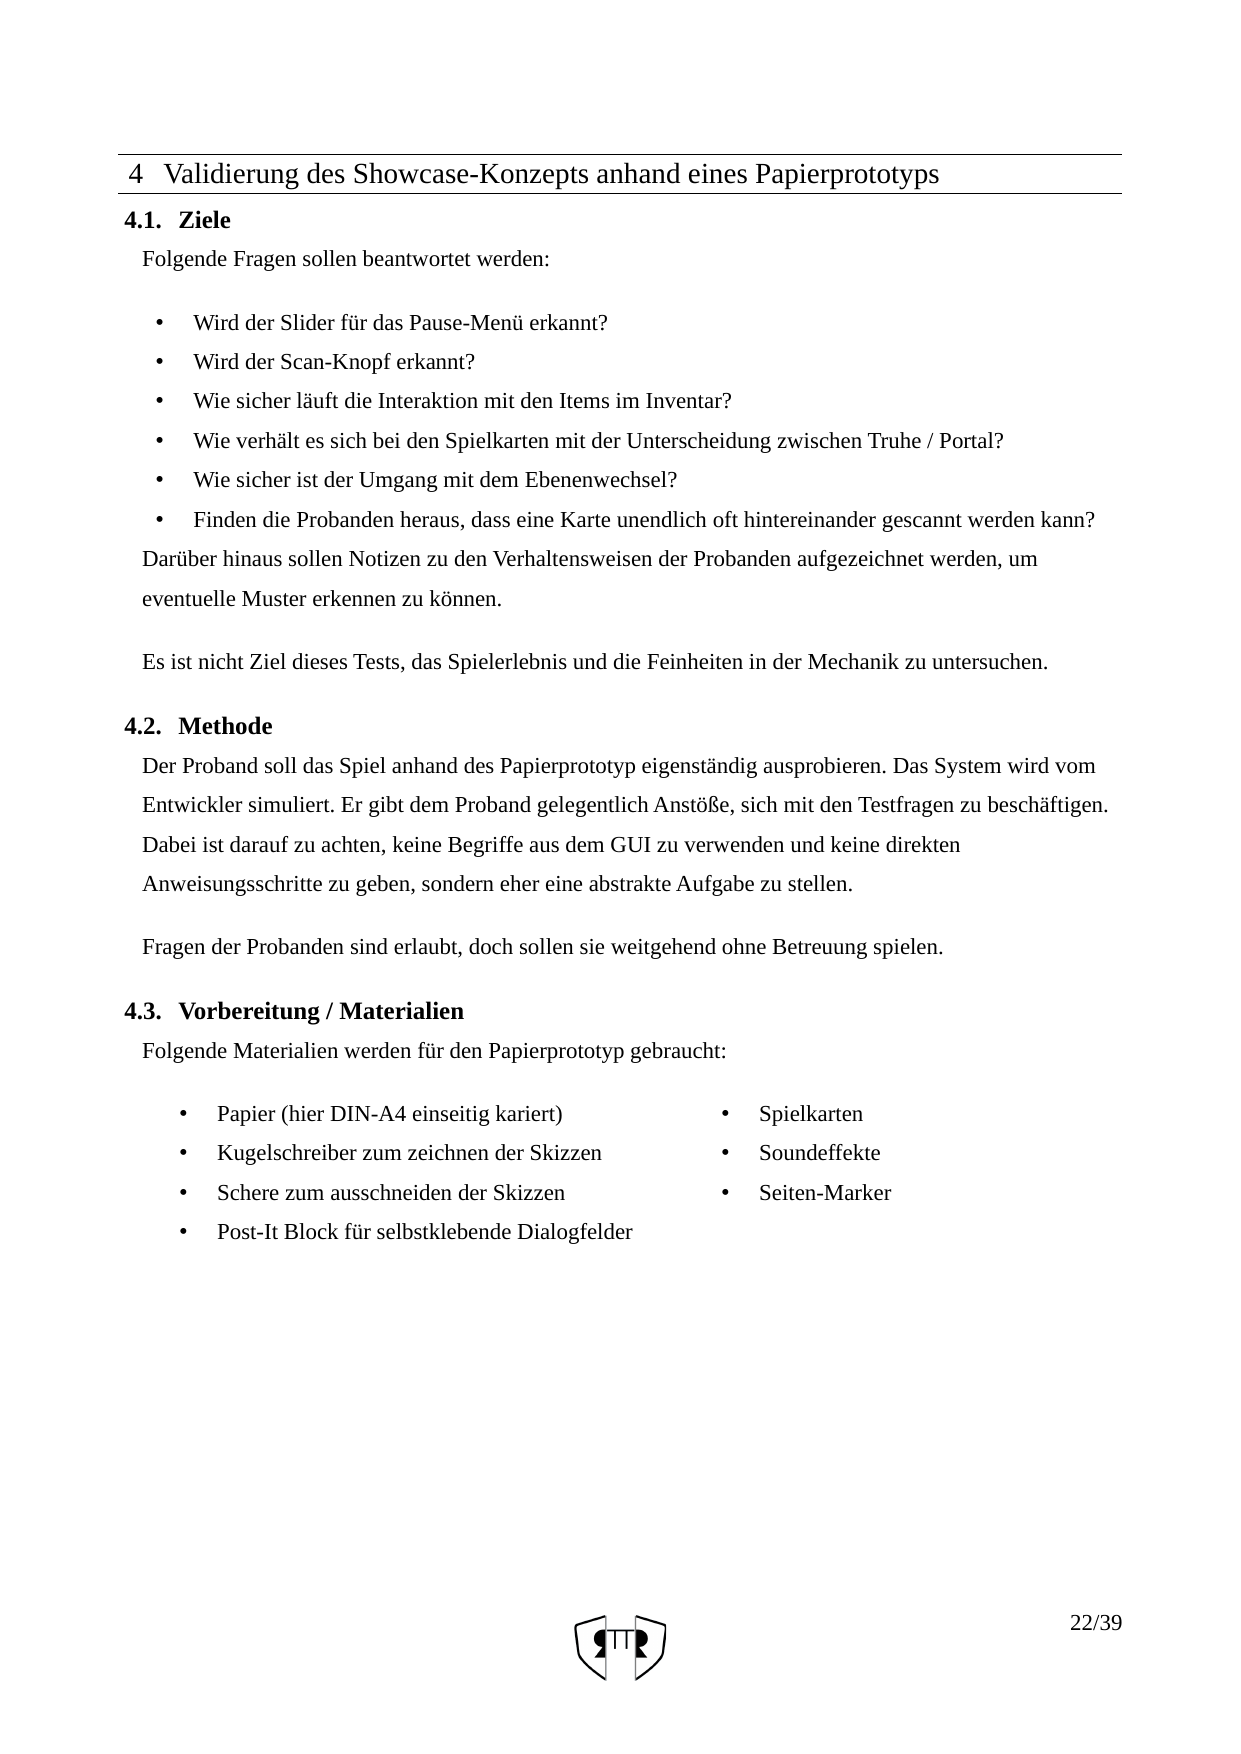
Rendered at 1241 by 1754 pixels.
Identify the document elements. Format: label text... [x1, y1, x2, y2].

subtitle Methode [124, 711, 1122, 740]
list Schere zum ausschneiden der Skizzen [179, 1179, 660, 1205]
list Post-It Block für selbstklebende Dialogfelder [179, 1218, 660, 1245]
list Wird der Scan-Knopf erkannt? [156, 348, 1122, 374]
text Es ist nicht Ziel dieses Tests, das Spielerlebnis und die Feinheiten in der Mechanik zu untersuchen. [142, 648, 1122, 674]
picture [574, 1615, 667, 1681]
list Wird der Slider für das Pause-Menü erkannt? [156, 308, 1122, 335]
text Folgende Fragen sollen beantwortet werden: [142, 245, 1122, 272]
list Kugelschreiber zum zeichnen der Skizzen [179, 1139, 660, 1166]
list Wie sicher ist der Umgang mit dem Ebenenwechsel? [156, 466, 1122, 493]
list Papier (hier DIN-A4 einseitig kariert) [179, 1100, 660, 1126]
list Seiten-Marker [721, 1179, 1122, 1205]
subtitle Vorbereitung / Materialien [124, 996, 1122, 1025]
text Fragen der Probanden sind erlaubt, doch sollen sie weitgehend ohne Betreuung spielen. [142, 933, 1122, 959]
list Wie sicher läuft die Interaktion mit den Items im Inventar? [156, 387, 1122, 414]
list Spielkarten [721, 1100, 1122, 1126]
list Soundeffekte [721, 1139, 1122, 1166]
list Wie verhält es sich bei den Spielkarten mit der Unterscheidung zwischen Truhe / Portal? [156, 427, 1122, 453]
text Der Proband soll das Spiel anhand des Papierprototyp eigenständig ausprobieren. Das System wird vom Entwickler simuliert. Er gibt dem Proband gelegentlich Anstöße, sich mit den Testfragen zu beschäftigen. Dabei ist darauf zu achten, keine Begriffe aus dem GUI zu verwenden und keine direkten Anweisungsschritte zu geben, sondern eher eine abstrakte Aufgabe zu stellen. [142, 752, 1122, 896]
text Darüber hinaus sollen Notizen zu den Verhaltensweisen der Probanden aufgezeichnet werden, um eventuelle Muster erkennen zu können. [142, 545, 1122, 611]
subtitle Ziele [124, 205, 1122, 234]
list Finden die Probanden heraus, dass eine Karte unendlich oft hintereinander gescannt werden kann? [156, 506, 1122, 532]
subtitle Validierung des Showcase-Konzepts anhand eines Papierprototyps [118, 155, 1122, 193]
text Folgende Materialien werden für den Papierprototyp gebraucht: [142, 1037, 1122, 1063]
